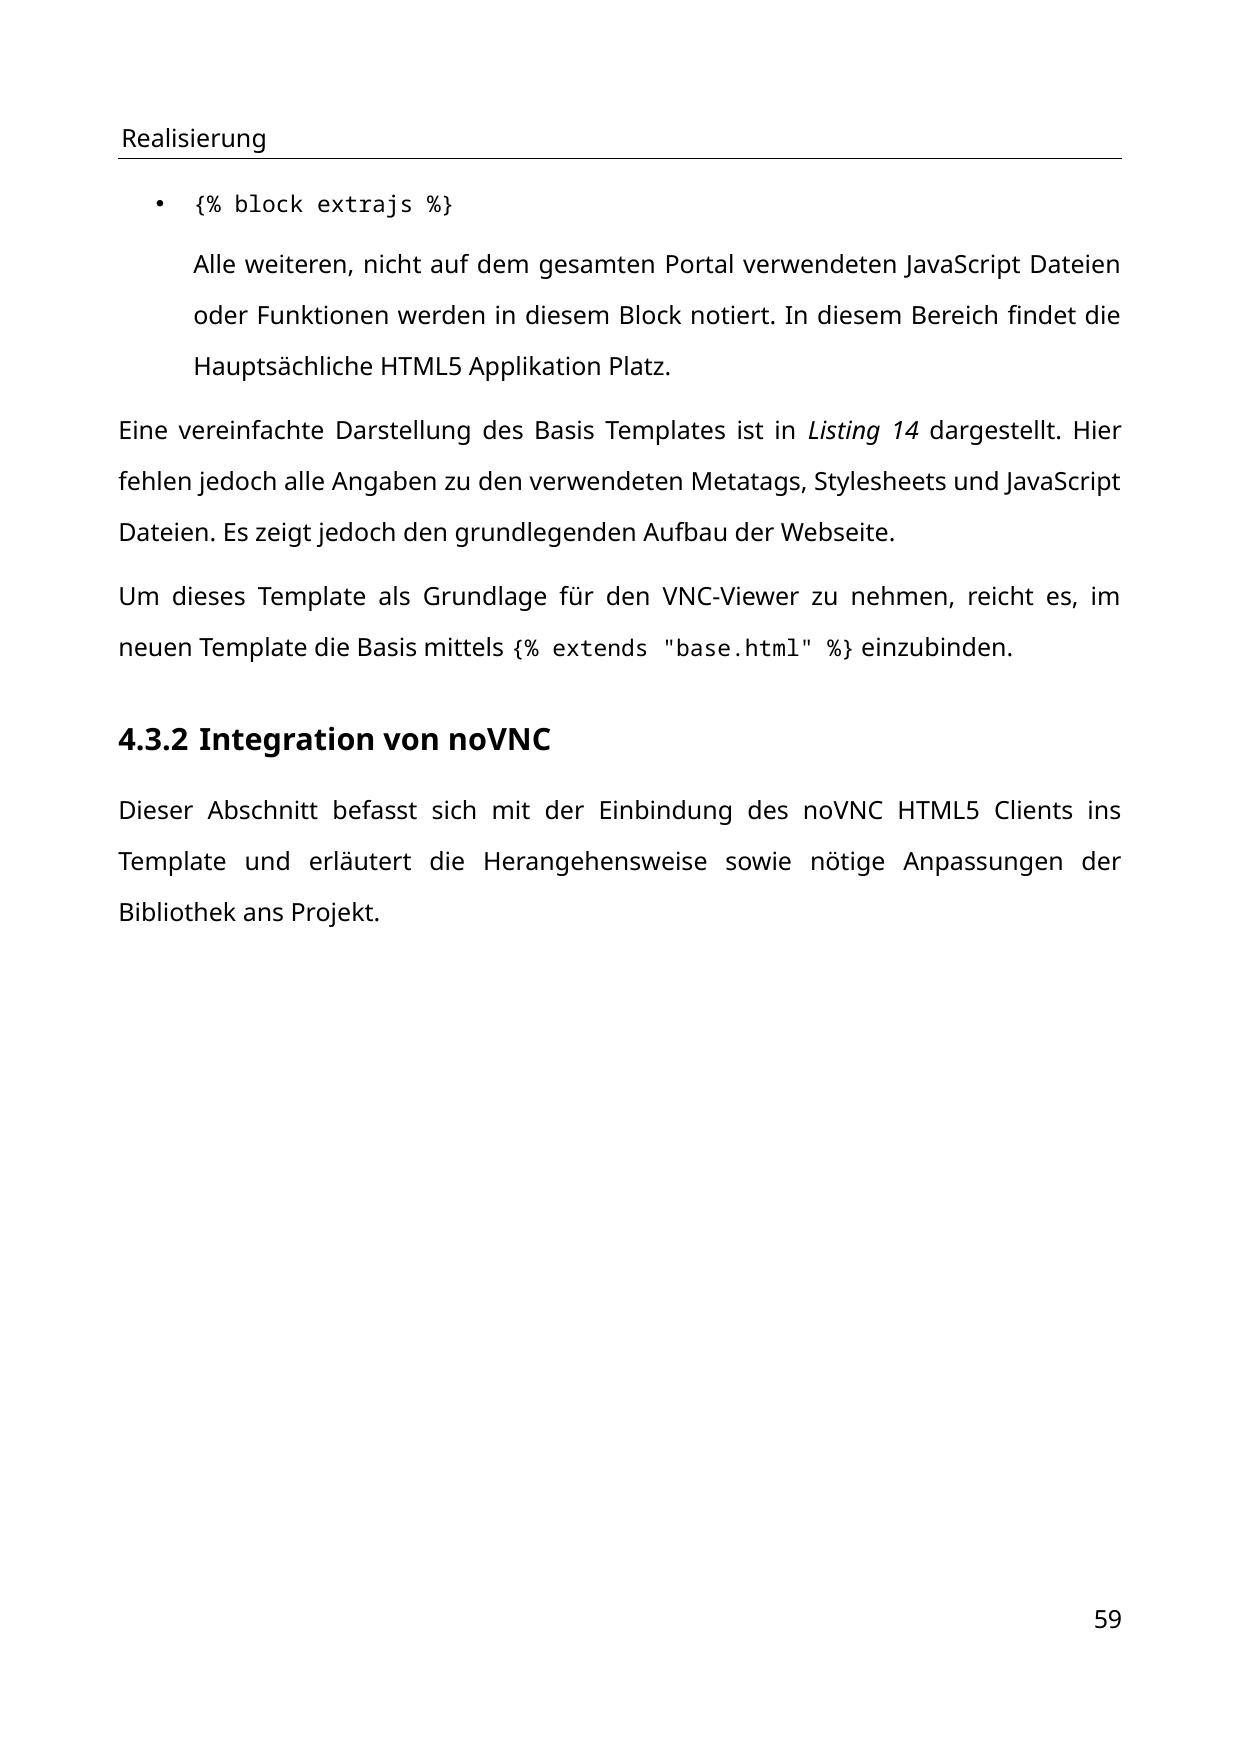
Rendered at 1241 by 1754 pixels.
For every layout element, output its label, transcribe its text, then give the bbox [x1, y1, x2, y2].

subtitle Integration von noVNC [118, 718, 1122, 759]
text Dieser Abschnitt befasst sich mit der Einbindung des noVNC HTML5 Clients ins Template und erläutert die Herangehensweise sowie nötige Anpassungen der Bibliothek ans Projekt. [118, 793, 1122, 929]
list {% block extrajs %} [156, 188, 1122, 219]
text Eine vereinfachte Darstellung des Basis Templates ist in Listing 14 dargestellt. Hier fehlen jedoch alle Angaben zu den verwendeten Metatags, Stylesheets und JavaScript Dateien. Es zeigt jedoch den grundlegenden Aufbau der Webseite. [118, 413, 1122, 549]
text Um dieses Template als Grundlage für den VNC-Viewer zu nehmen, reicht es, im neuen Template die Basis mittels {% extends "base.html" %} einzubinden. [118, 578, 1122, 663]
list Alle weiteren, nicht auf dem gesamten Portal verwendeten JavaScript Dateien oder Funktionen werden in diesem Block notiert. In diesem Bereich findet die Hauptsächliche HTML5 Applikation Platz. [156, 247, 1122, 383]
